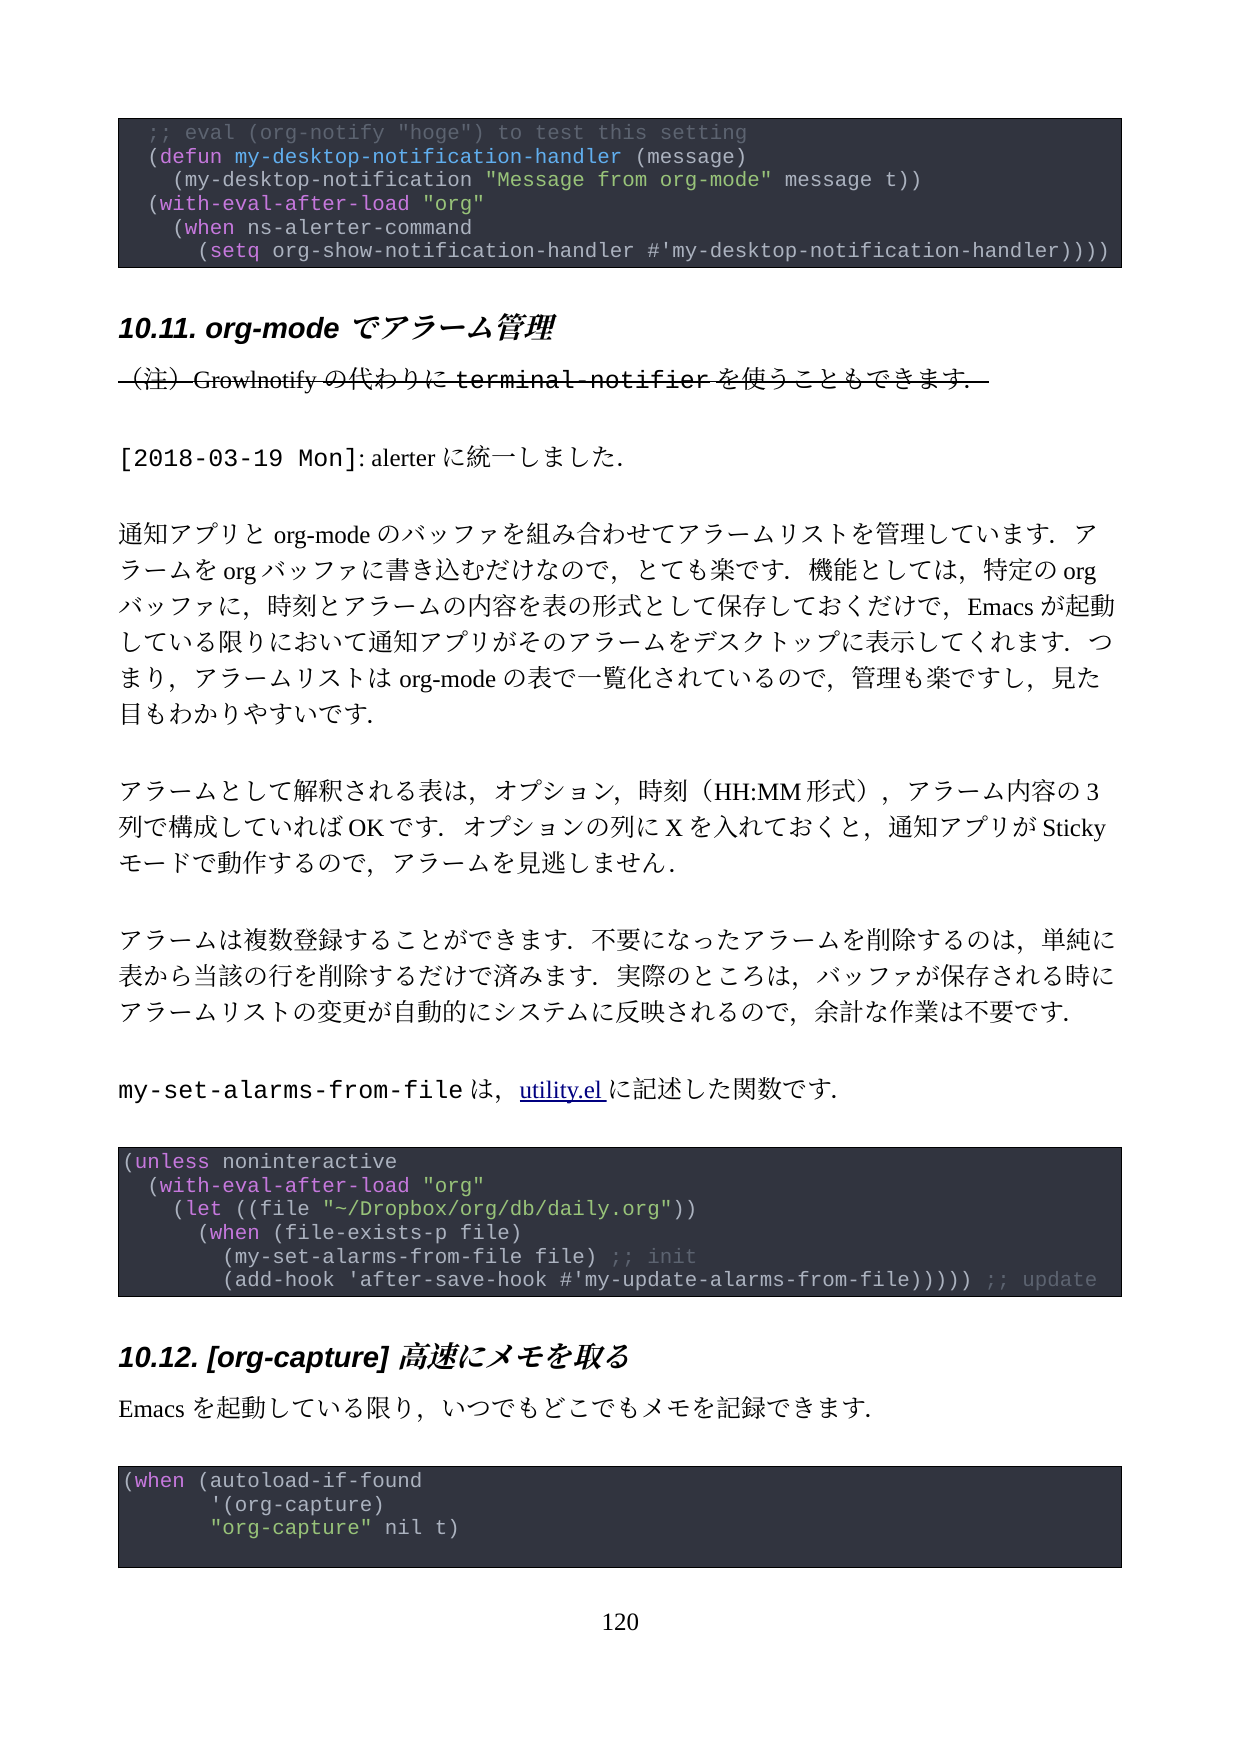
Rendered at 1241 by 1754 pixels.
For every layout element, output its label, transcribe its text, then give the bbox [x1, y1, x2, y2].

text Emacs を起動している限り，いつでもどこでもメモを記録できます． [118, 1389, 1122, 1453]
text （注）Growlnotify の代わりに terminal-notifier を使うこともできます． [118, 360, 1122, 425]
text (my-desktop-notification "Message from org-mode" message t)) [119, 165, 1121, 189]
text (defun my-desktop-notification-handler (message) [119, 142, 1121, 165]
text アラームとして解釈される表は，オプション，時刻（HH:MM形式），アラーム内容の3列で構成していればOKです．オプションの列にXを入れておくと，通知アプリがStickyモードで動作するので，アラームを見逃しません． [118, 772, 1122, 908]
text (when ns-alerter-command [119, 213, 1121, 236]
text [2018-03-19 Mon]: alerter に統一しました． [118, 437, 1122, 502]
text my-set-alarms-from-file は，utility.elに記述した関数です． [118, 1070, 1122, 1135]
text (setq org-show-notification-handler #'my-desktop-notification-handler)))) [119, 236, 1121, 267]
subtitle org-mode でアラーム管理 [118, 305, 1122, 347]
text '(org-capture) [119, 1489, 1121, 1513]
text (let ((file "~/Dropbox/org/db/daily.org")) [119, 1194, 1121, 1218]
text ;; eval (org-notify "hoge") to test this setting [119, 119, 1121, 142]
text (with-eval-after-load "org" [119, 189, 1121, 213]
text (add-hook 'after-save-hook #'my-update-alarms-from-file))))) ;; update [119, 1265, 1121, 1296]
text "org-capture" nil t) [119, 1513, 1121, 1537]
text (when (autoload-if-found [119, 1467, 1121, 1489]
subtitle [org-capture] 高速にメモを取る [118, 1334, 1122, 1376]
text (unless noninteractive [119, 1148, 1121, 1171]
text (my-set-alarms-from-file file) ;; init [119, 1242, 1121, 1265]
text 通知アプリと org-mode のバッファを組み合わせてアラームリストを管理しています．アラームをorgバッファに書き込むだけなので，とても楽です．機能としては，特定のorgバッファに，時刻とアラームの内容を表の形式として保存しておくだけで，Emacs が起動している限りにおいて通知アプリがそのアラームをデスクトップに表示してくれます．つまり，アラームリストは org-mode の表で一覧化されているので，管理も楽ですし，見た目もわかりやすいです． [118, 515, 1122, 759]
text (when (file-exists-p file) [119, 1218, 1121, 1242]
text アラームは複数登録することができます．不要になったアラームを削除するのは，単純に表から当該の行を削除するだけで済みます．実際のところは，バッファが保存される時にアラームリストの変更が自動的にシステムに反映されるので，余計な作業は不要です． [118, 921, 1122, 1057]
text (with-eval-after-load "org" [119, 1171, 1121, 1194]
